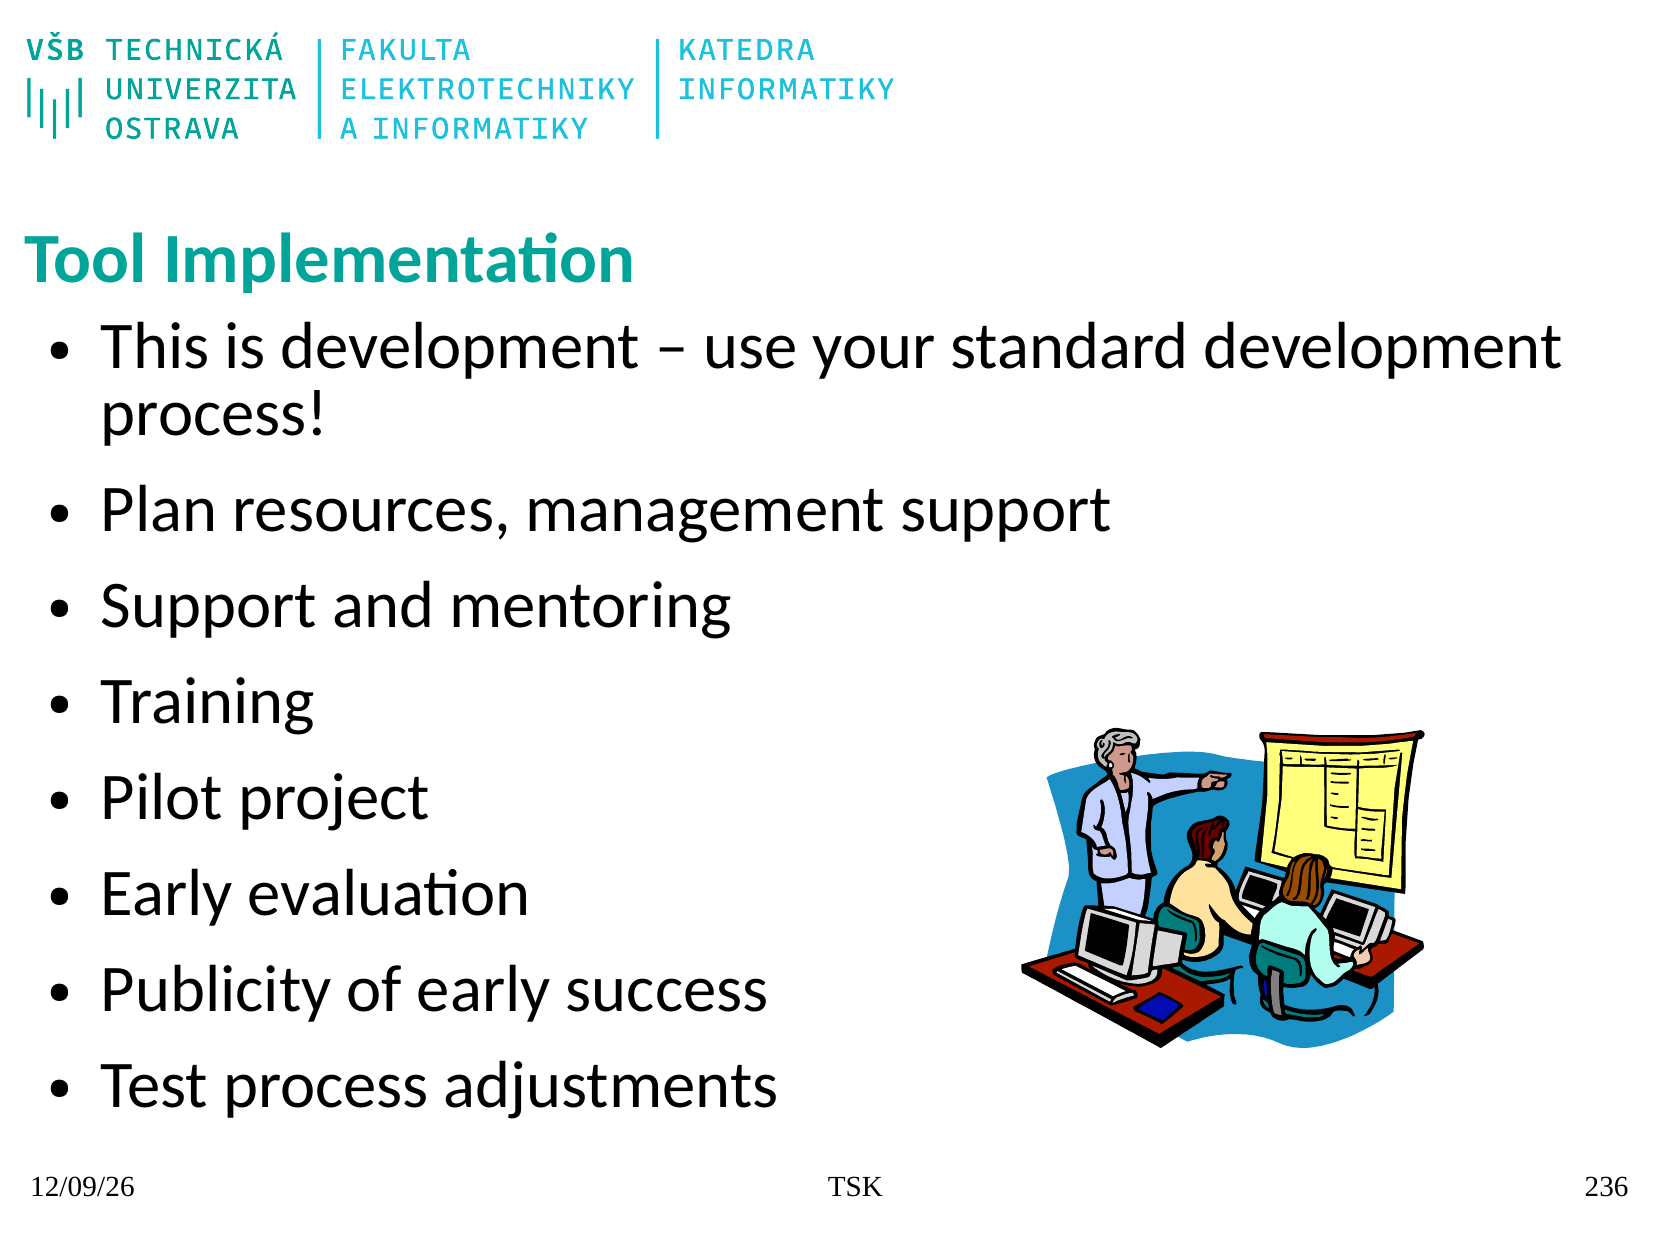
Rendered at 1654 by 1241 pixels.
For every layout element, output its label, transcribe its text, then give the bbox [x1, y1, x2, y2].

list This is development – use your standard development process! Plan resources, management support Support and mentoring Training Pilot project Early evaluation Publicity of early success Test process adjustments [30, 318, 1629, 1146]
picture [26, 31, 894, 139]
title Tool Implementation [24, 169, 1629, 300]
picture [1020, 727, 1426, 1051]
